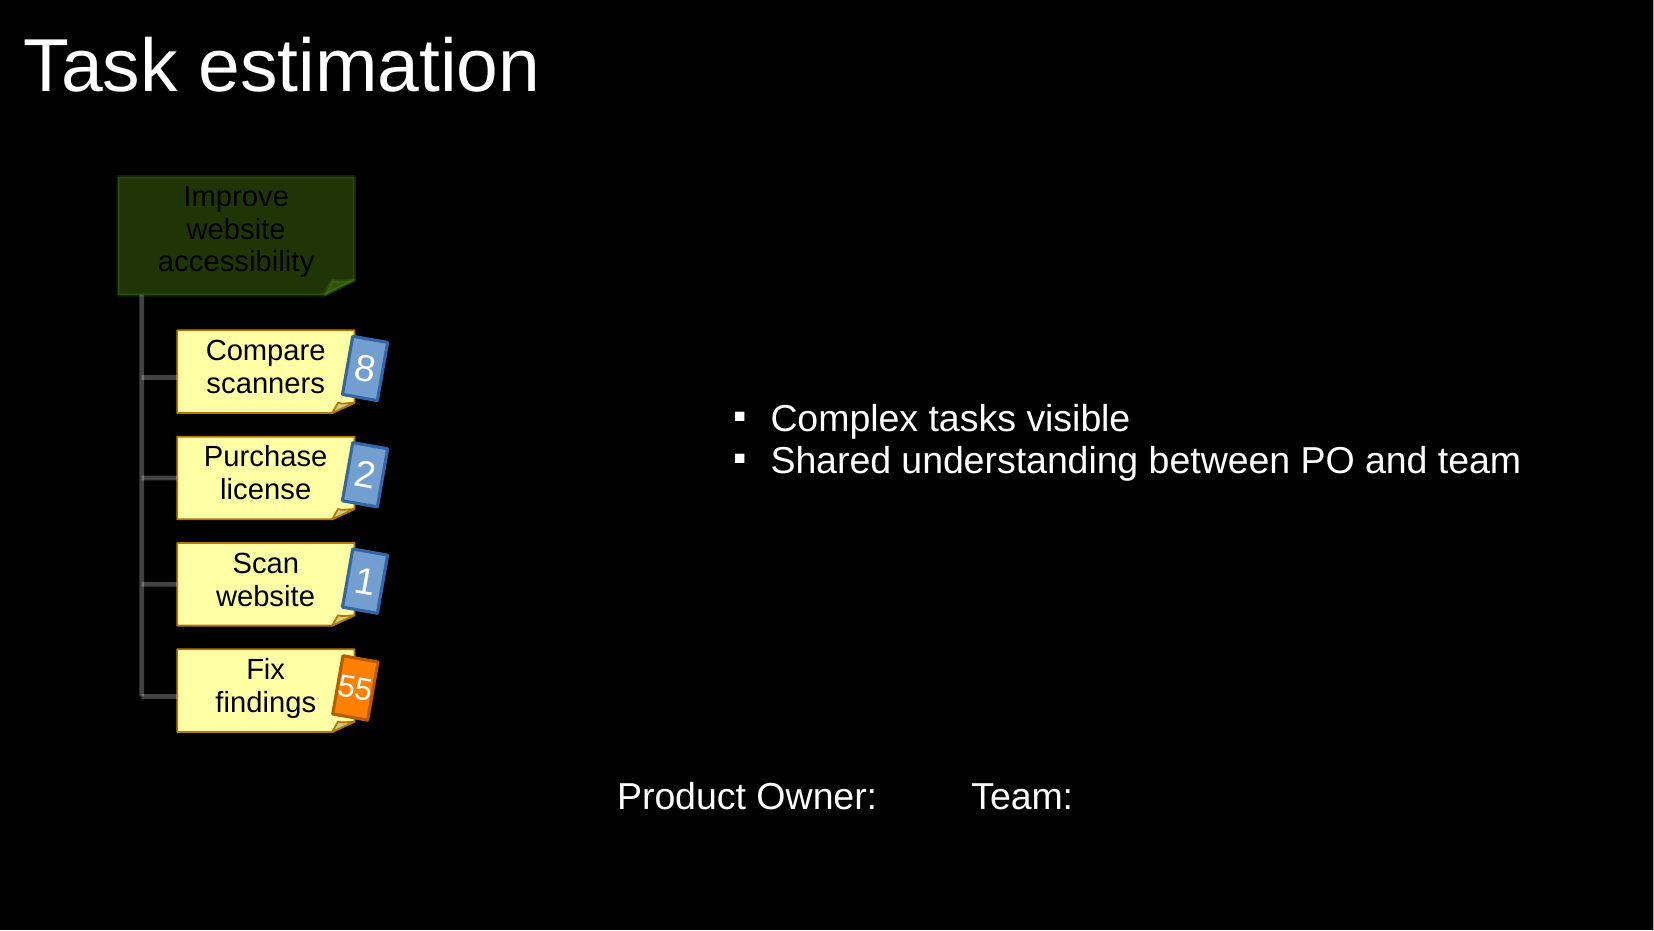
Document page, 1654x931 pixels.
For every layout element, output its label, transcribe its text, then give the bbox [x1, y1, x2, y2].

title Task estimation [23, 11, 1589, 119]
text_box 55 [332, 655, 378, 721]
text_box Compare scanners [177, 330, 355, 414]
text_box 1 [342, 548, 388, 614]
text_box 8 [342, 336, 388, 401]
text_box Improve website accessibility [118, 176, 355, 295]
text_box Purchase license [177, 436, 355, 520]
text_box 2 [342, 442, 388, 507]
text_box Product Owner: Team: [602, 767, 1170, 825]
text_box Scan website [177, 542, 355, 626]
text_box Complex tasks visible Shared understanding between PO and team [720, 389, 1537, 489]
text_box Fix findings [177, 649, 355, 732]
